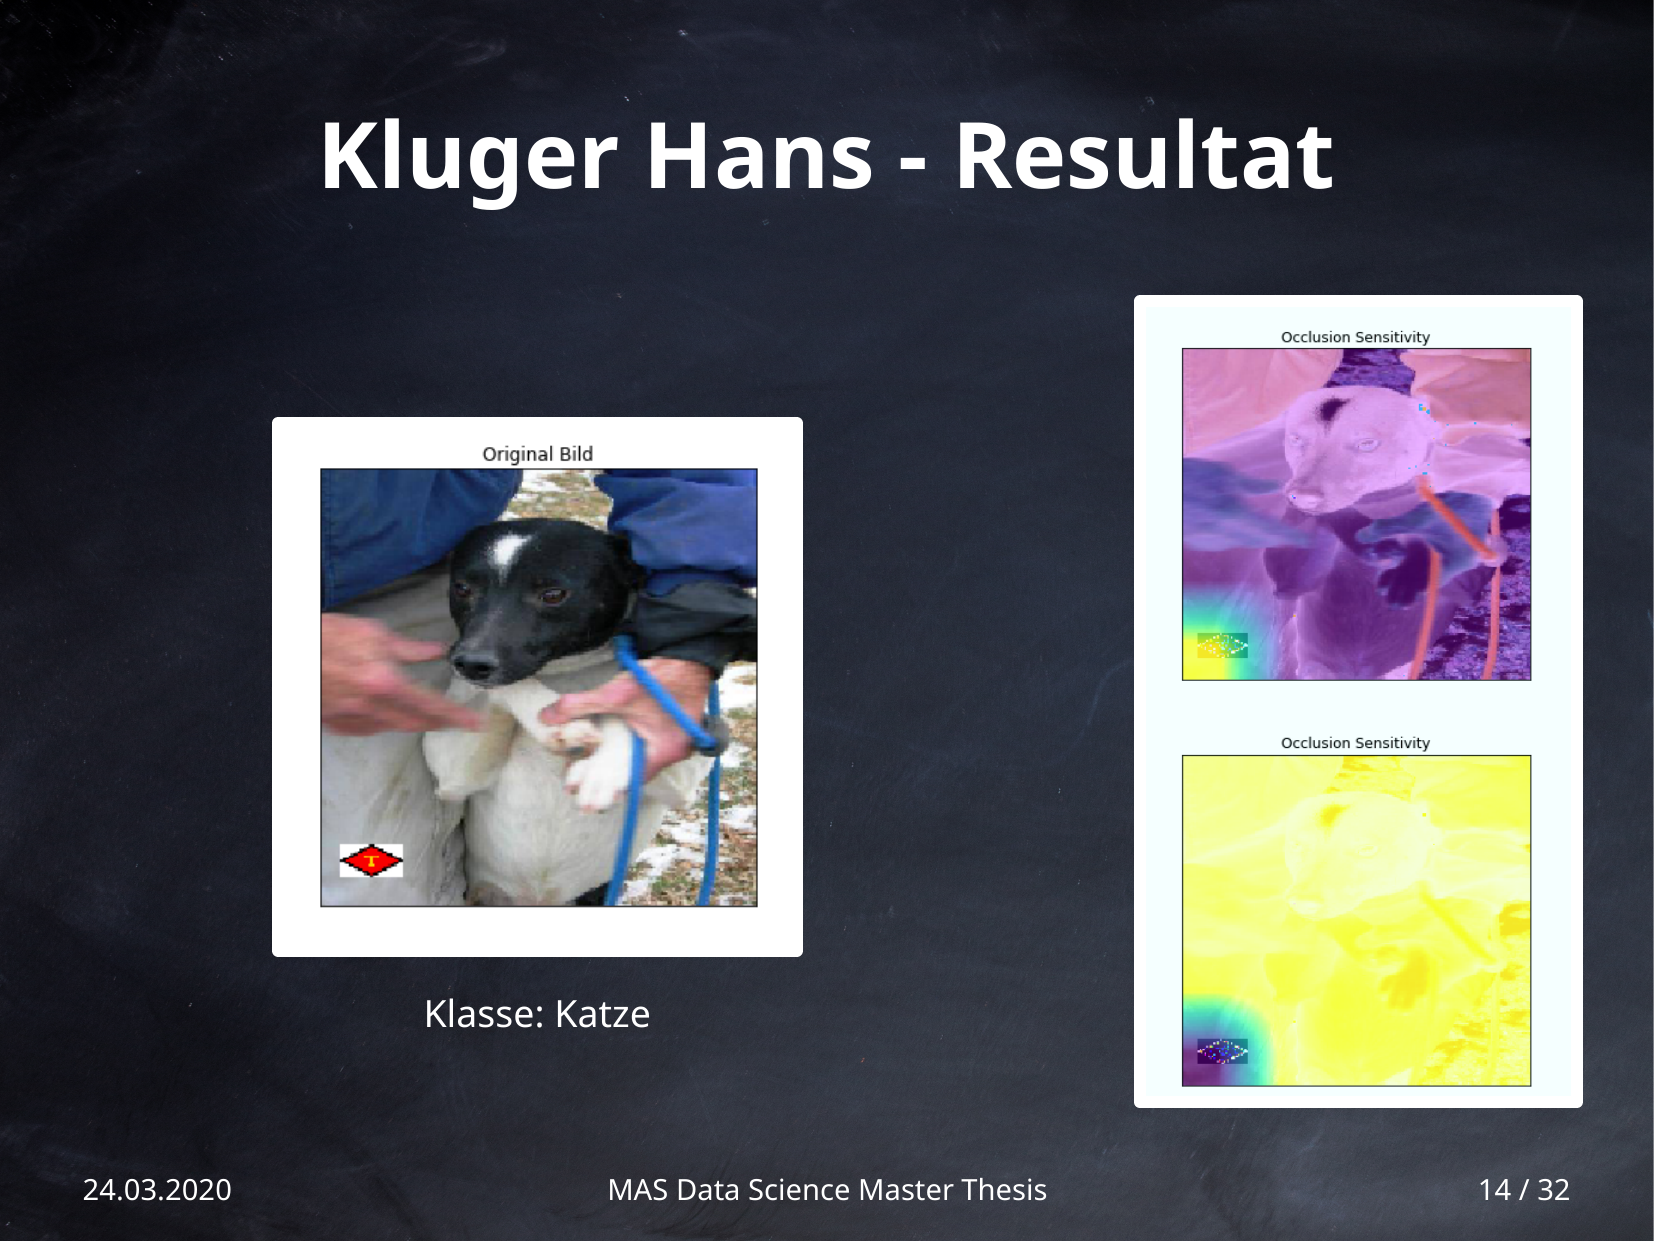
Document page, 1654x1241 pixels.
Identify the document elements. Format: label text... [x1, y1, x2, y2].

text_box Klasse: Katze [283, 980, 792, 1051]
picture [0, 0, 1654, 1241]
title Kluger Hans - Resultat [82, 49, 1571, 257]
